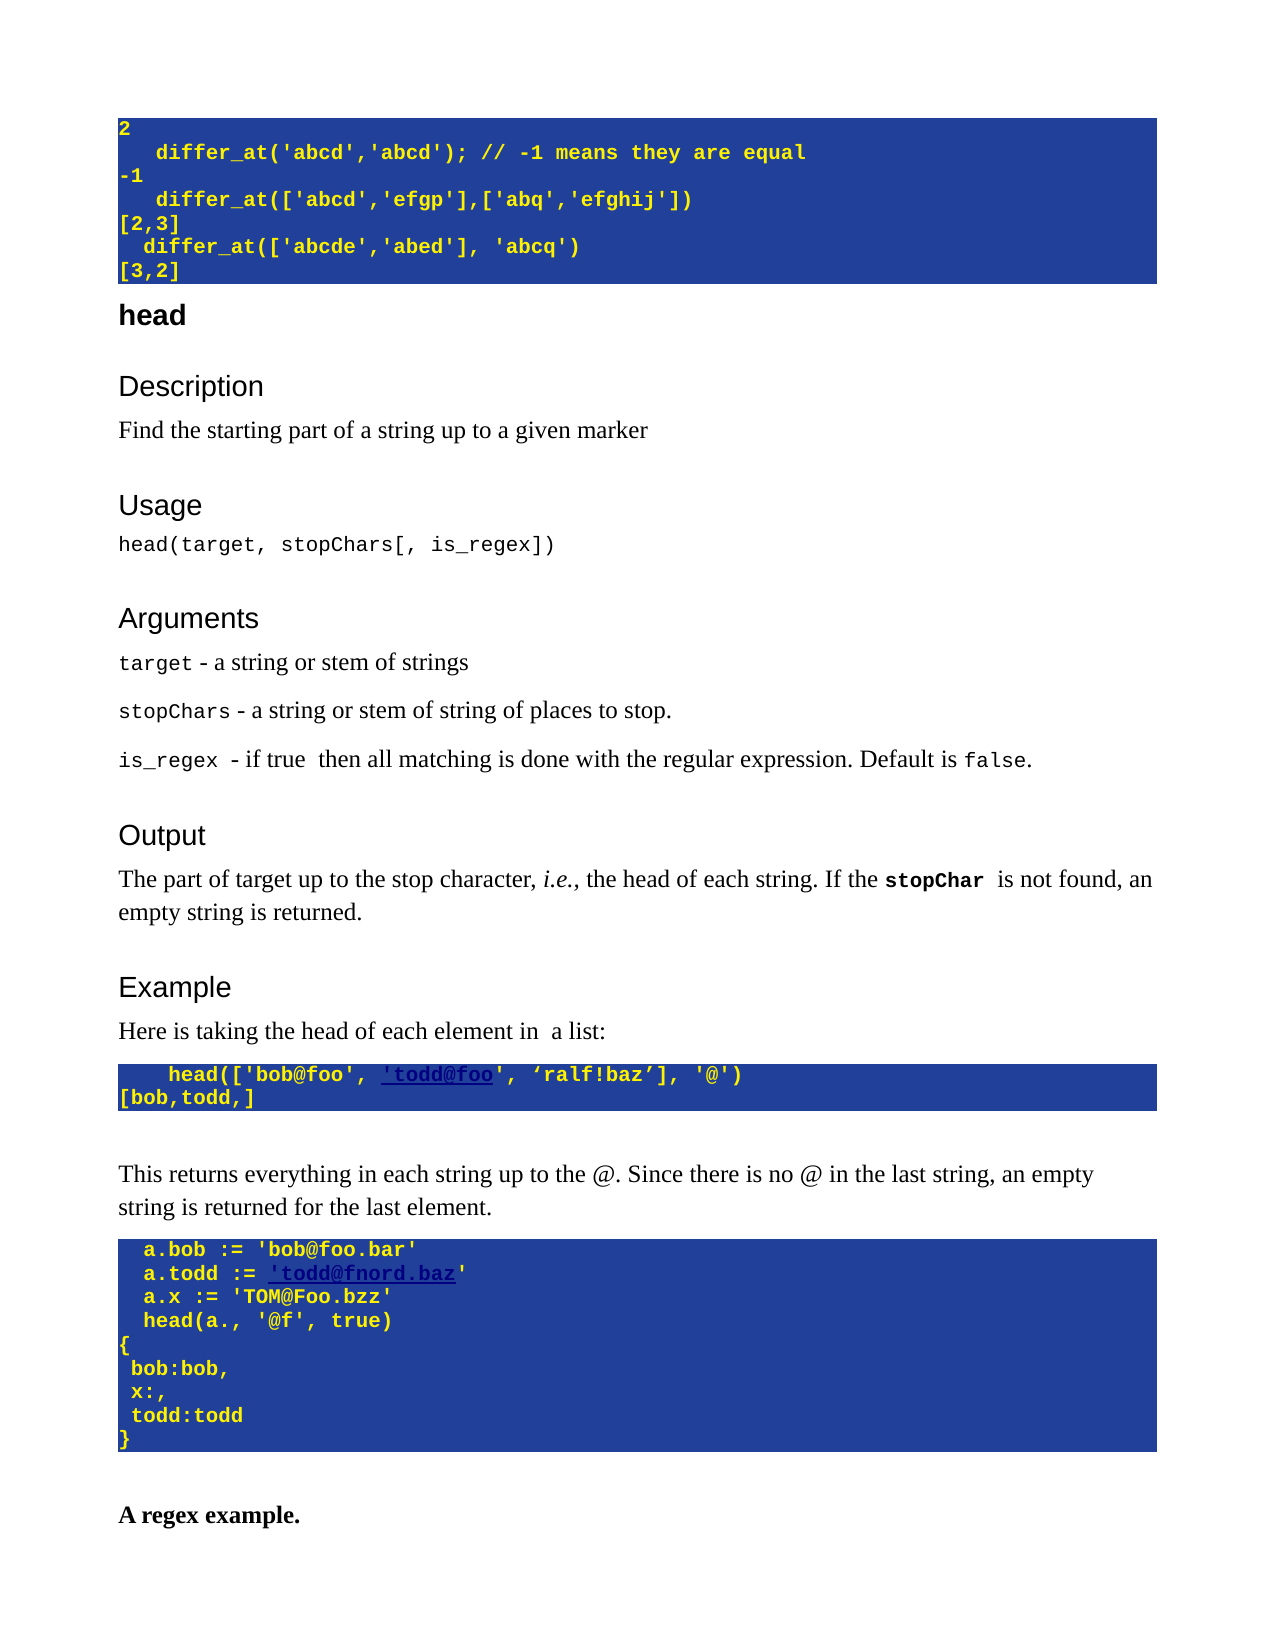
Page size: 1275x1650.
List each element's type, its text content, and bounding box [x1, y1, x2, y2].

subtitle Description [118, 369, 1157, 403]
text todd:todd [118, 1405, 1157, 1428]
subtitle Output [118, 818, 1157, 851]
text } [118, 1428, 1157, 1452]
text head(['bob@foo', 'todd@foo', ‘ralf!baz’], '@') [118, 1064, 1157, 1087]
text head(a., '@f', true) [118, 1310, 1157, 1334]
subtitle Arguments [118, 601, 1157, 634]
subtitle head [118, 298, 1157, 332]
text { [118, 1334, 1157, 1357]
text Find the starting part of a string up to a given marker [118, 416, 1157, 444]
text -1 [118, 165, 1157, 189]
text differ_at(['abcde','abed'], 'abcq') [118, 236, 1157, 260]
text Here is taking the head of each element in a list: [118, 1016, 1157, 1045]
text head(target, stopChars[, is_regex]) [118, 534, 1157, 558]
text target - a string or stem of strings [118, 647, 1157, 677]
text The part of target up to the stop character, i.e., the head of each string. If the stopChar is not found, an empty string is returned. [118, 864, 1157, 926]
text A regex example. [118, 1500, 1157, 1528]
text differ_at(['abcd','efgp'],['abq','efghij']) [118, 189, 1157, 213]
subtitle Usage [118, 488, 1157, 522]
text is_regex - if true then all matching is done with the regular expression. Default is false. [118, 744, 1157, 774]
text bob:bob, [118, 1357, 1157, 1381]
text [3,2] [118, 260, 1157, 284]
text differ_at('abcd','abcd'); // -1 means they are equal [118, 142, 1157, 165]
text 2 [118, 118, 1157, 142]
subtitle Example [118, 970, 1157, 1004]
text a.x := 'TOM@Foo.bzz' [118, 1287, 1157, 1310]
text This returns everything in each string up to the @. Since there is no @ in the last string, an empty string is returned for the last element. [118, 1159, 1157, 1220]
text a.todd := 'todd@fnord.baz' [118, 1263, 1157, 1287]
text a.bob := 'bob@foo.bar' [118, 1239, 1157, 1263]
text [2,3] [118, 213, 1157, 236]
text stopChars - a string or stem of string of places to stop. [118, 696, 1157, 725]
text x:, [118, 1381, 1157, 1405]
text [bob,todd,] [118, 1087, 1157, 1111]
